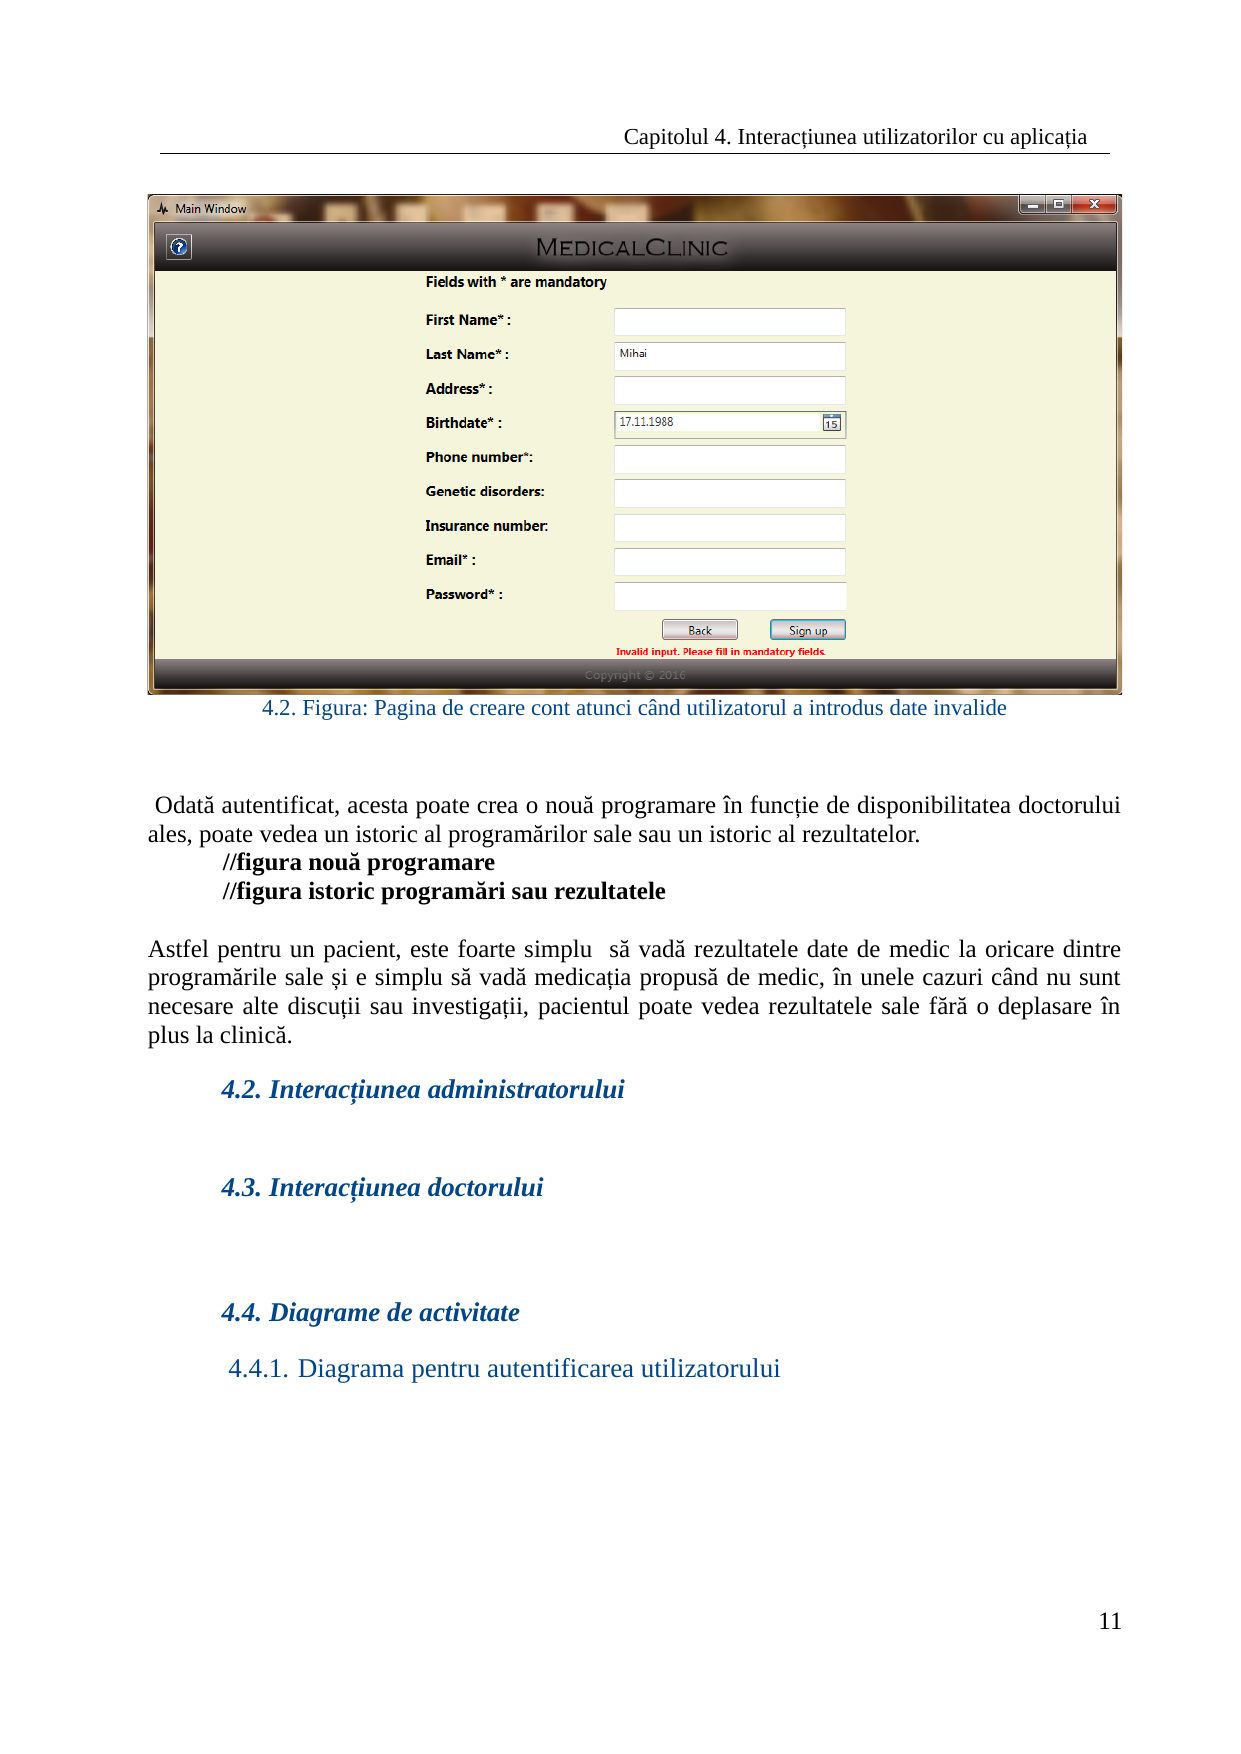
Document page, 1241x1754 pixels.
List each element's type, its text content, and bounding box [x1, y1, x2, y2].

text 4.2. Figura: Pagina de creare cont atunci când utilizatorul a introdus date invalide [148, 695, 1122, 721]
subtitle Diagrame de activitate [221, 1296, 1122, 1328]
text Odată autentificat, acesta poate crea o nouă programare în funcție de disponibilitatea doctorului ales, poate vedea un istoric al programărilor sale sau un istoric al rezultatelor. [148, 790, 1122, 847]
picture [147, 194, 1123, 695]
text //figura nouă programare [148, 847, 1122, 876]
subtitle Diagrama pentru autentificarea utilizatorului [221, 1352, 1122, 1383]
text //figura istoric programări sau rezultatele [148, 876, 1122, 905]
text Astfel pentru un pacient, este foarte simplu să vadă rezultatele date de medic la oricare dintre programările sale și e simplu să vadă medicația propusă de medic, în unele cazuri când nu sunt necesare alte discuții sau investigații, pacientul poate vedea rezultatele sale fără o deplasare în plus la clinică. [148, 934, 1122, 1049]
subtitle Interacțiunea administratorului [221, 1073, 1122, 1105]
subtitle Interacțiunea doctorului [221, 1171, 1122, 1202]
